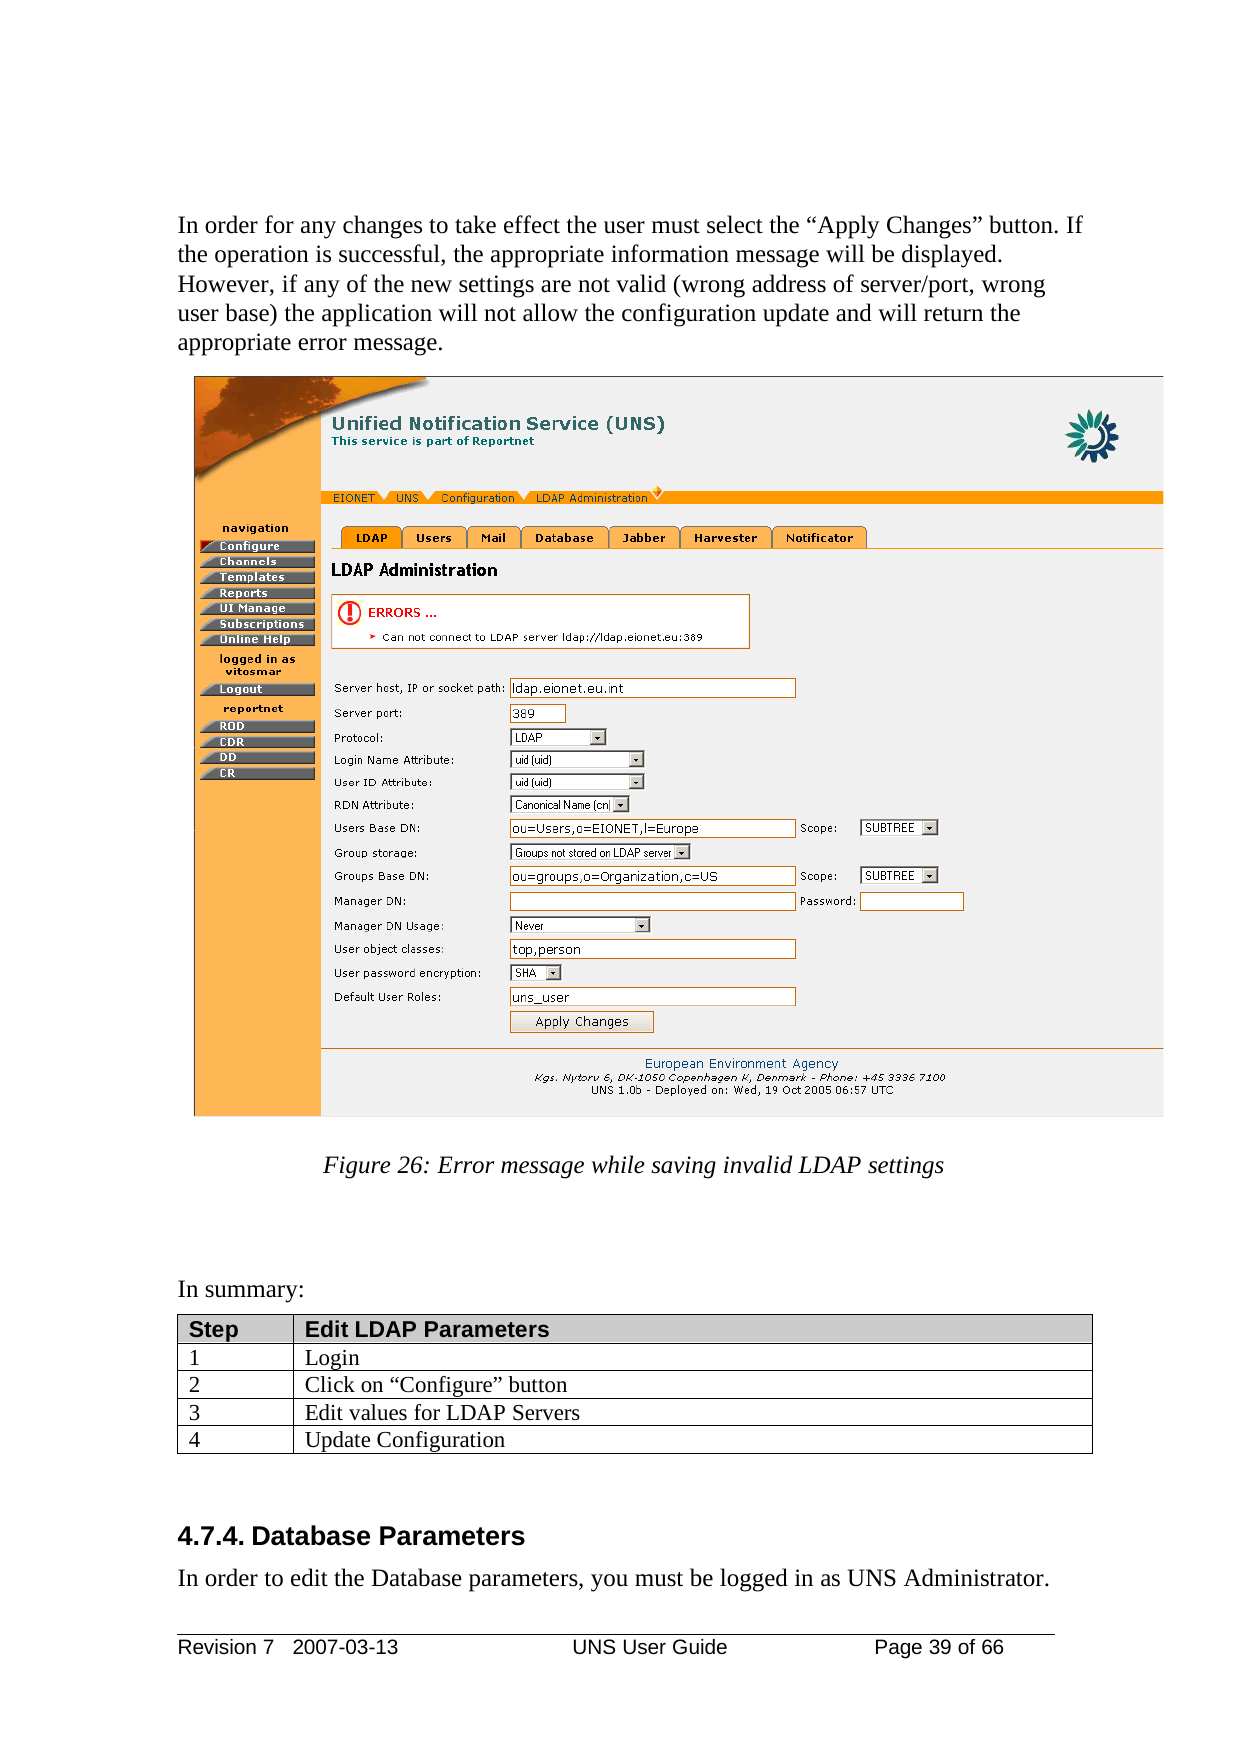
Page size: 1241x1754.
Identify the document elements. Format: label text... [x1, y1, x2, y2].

table_cell Click on “Configure” button [294, 1371, 1092, 1398]
table_cell Edit values for LDAP Servers [294, 1399, 1092, 1425]
text In summary: [177, 1273, 1092, 1302]
table_header Step [178, 1315, 293, 1342]
table_cell 2 [178, 1371, 293, 1398]
table_header Edit LDAP Parameters [294, 1315, 1092, 1342]
picture [193, 376, 1164, 1117]
table_cell 3 [178, 1399, 293, 1425]
text In order for any changes to take effect the user must select the “Apply Changes” button. If the operation is successful, the appropriate information message will be displayed. However, if any of the new settings are not valid (wrong address of server/port, wrong user base) the application will not allow the configuration update and will return the appropriate error message. [177, 210, 1092, 356]
table_cell 4 [178, 1426, 293, 1453]
text Figure 26: Error message while saving invalid LDAP settings [177, 1150, 1092, 1179]
subtitle Database Parameters [177, 1520, 1092, 1551]
table_cell 1 [178, 1344, 293, 1370]
table_cell Login [294, 1344, 1092, 1370]
text In order to edit the Database parameters, you must be logged in as UNS Administrator. [177, 1563, 1092, 1592]
table_cell Update Configuration [294, 1426, 1092, 1453]
